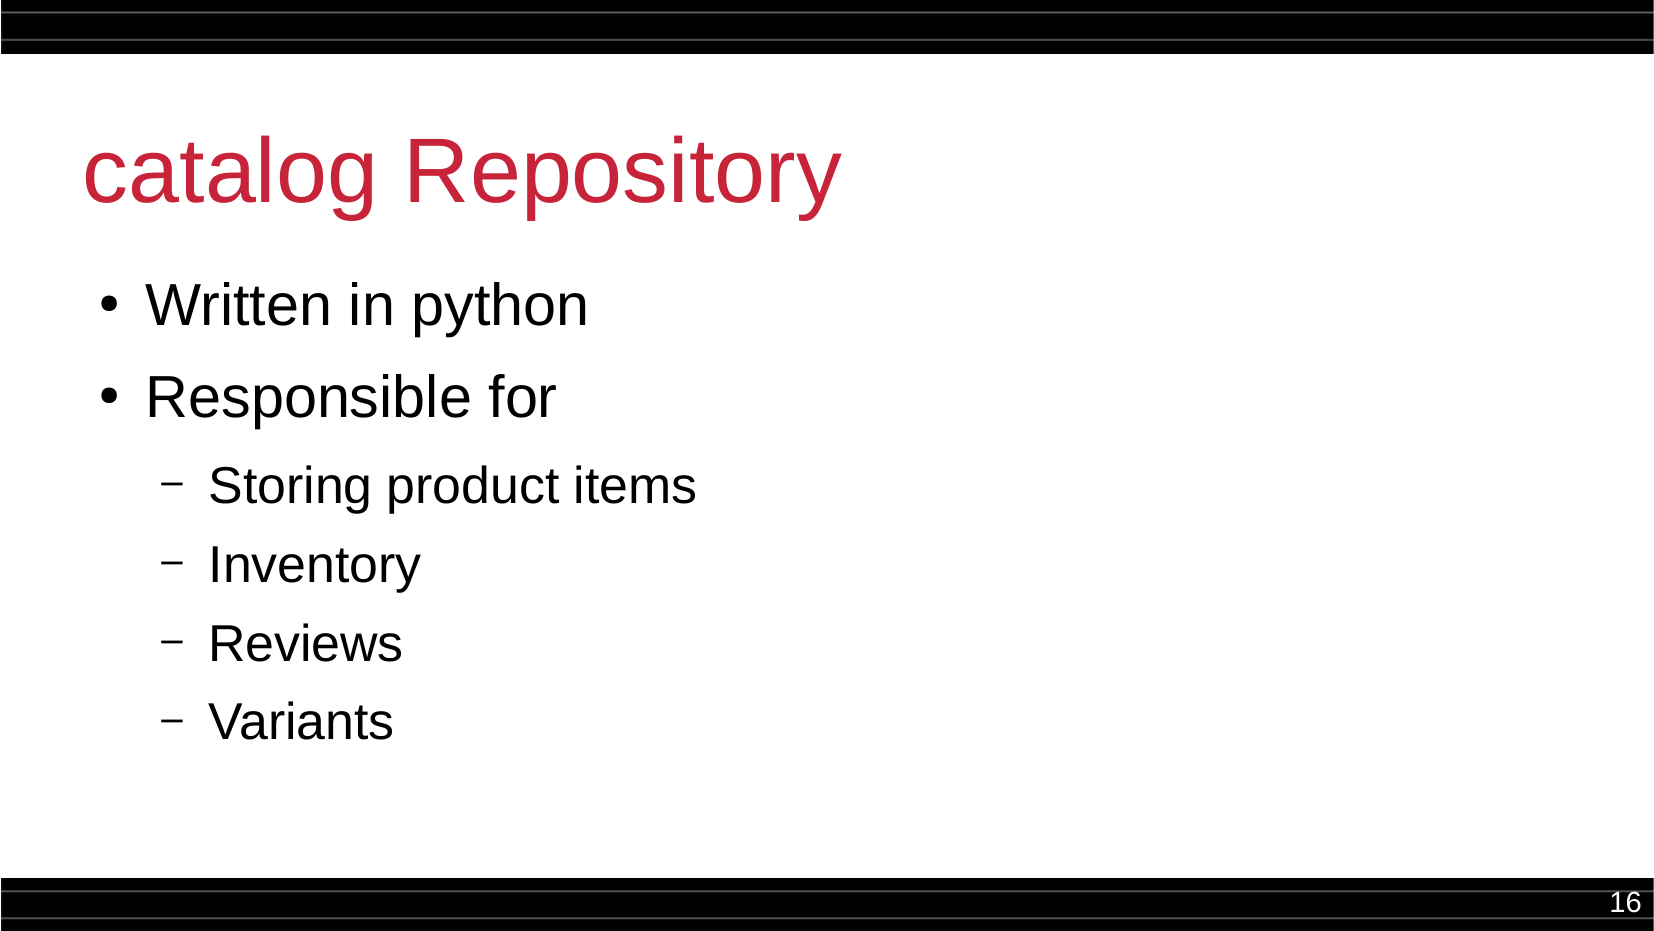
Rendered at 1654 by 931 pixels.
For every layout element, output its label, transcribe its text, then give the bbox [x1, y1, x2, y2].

list Written in python Responsible for Storing product items Inventory Reviews Variants [82, 271, 1571, 758]
picture [1, 878, 1654, 931]
picture [1, 0, 1654, 54]
title catalog Repository [82, 92, 1571, 249]
